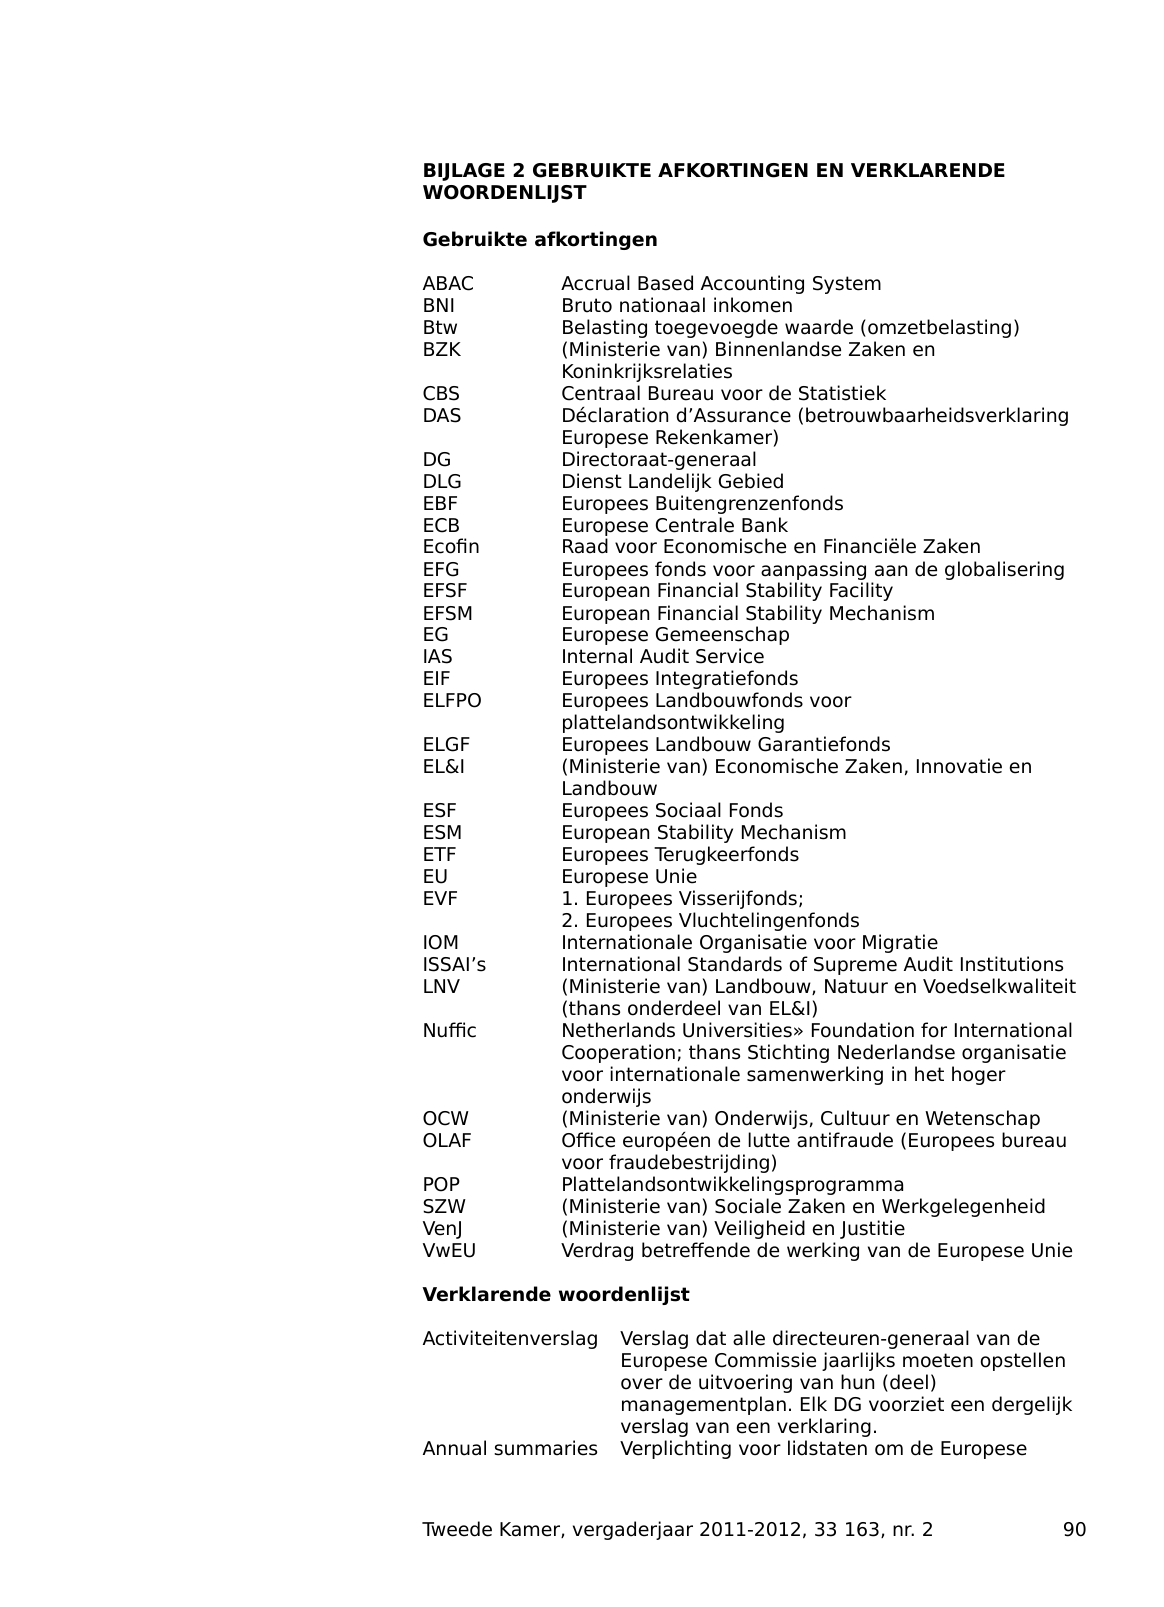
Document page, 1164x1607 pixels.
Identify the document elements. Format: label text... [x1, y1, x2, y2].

table_cell European Stability Mechanism [555, 822, 1087, 844]
table_cell ESM [422, 822, 555, 844]
table_cell Ecofin [422, 536, 555, 558]
table_cell EU [422, 866, 555, 888]
table_cell Europese Centrale Bank [555, 515, 1087, 536]
table_cell Déclaration d’Assurance (betrouwbaarheidsverklaring Europese Rekenkamer) [555, 405, 1087, 448]
table_header Accrual Based Accounting System [555, 273, 1087, 295]
table_cell Centraal Bureau voor de Statistiek [555, 383, 1087, 404]
table_cell BZK [422, 339, 555, 383]
table_cell 1. Europees Visserijfonds; 2. Europees Vluchtelingenfonds [555, 888, 1087, 932]
table_cell OLAF [422, 1130, 555, 1174]
table_cell DG [422, 449, 555, 471]
table_cell Belasting toegevoegde waarde (omzetbelasting) [555, 317, 1087, 339]
table_cell Europees Sociaal Fonds [555, 800, 1087, 822]
table_header Activiteitenverslag [422, 1328, 614, 1438]
table_cell IOM [422, 932, 555, 954]
table_cell (Ministerie van) Veiligheid en Justitie [555, 1218, 1087, 1240]
table_cell Internationale Organisatie voor Migratie [555, 932, 1087, 954]
subtitle Verklarende woordenlijst [422, 1284, 1087, 1306]
table_cell ETF [422, 844, 555, 866]
table_cell Raad voor Economische en Financiële Zaken [555, 536, 1087, 558]
table_cell EFSM [422, 603, 555, 624]
table_cell Europees Landbouwfonds voor plattelandsontwikkeling [555, 690, 1087, 734]
table_header Verslag dat alle directeuren-generaal van de Europese Commissie jaarlijks moeten opstellen over de uitvoering van hun (deel) managementplan. Elk DG voorziet een dergelijk verslag van een verklaring. [614, 1328, 1087, 1438]
table_cell (Ministerie van) Binnenlandse Zaken en Koninkrijksrelaties [555, 339, 1087, 383]
table_cell Europees Terugkeerfonds [555, 844, 1087, 866]
table_cell ISSAI’s [422, 954, 555, 976]
table_cell LNV [422, 976, 555, 1020]
table_cell (Ministerie van) Landbouw, Natuur en Voedselkwaliteit (thans onderdeel van EL&I) [555, 976, 1087, 1020]
table_cell ESF [422, 800, 555, 822]
table_cell ECB [422, 515, 555, 536]
table_cell European Financial Stability Mechanism [555, 603, 1087, 624]
table_cell (Ministerie van) Onderwijs, Cultuur en Wetenschap [555, 1108, 1087, 1130]
table_cell POP [422, 1174, 555, 1196]
table_cell Europees fonds voor aanpassing aan de globalisering [555, 559, 1087, 580]
table_cell Europese Unie [555, 866, 1087, 888]
table_cell Verplichting voor lidstaten om de Europese [614, 1438, 1087, 1460]
table_cell Verdrag betreffende de werking van de Europese Unie [555, 1240, 1087, 1262]
table_cell EFSF [422, 580, 555, 602]
table_cell Europese Gemeenschap [555, 624, 1087, 646]
table_cell EVF [422, 888, 555, 932]
table_cell Internal Audit Service [555, 646, 1087, 668]
table_cell ELFPO [422, 690, 555, 734]
table_header ABAC [422, 273, 555, 295]
table_cell International Standards of Supreme Audit Institutions [555, 954, 1087, 976]
table_cell Bruto nationaal inkomen [555, 295, 1087, 317]
subtitle Gebruikte afkortingen [422, 229, 1087, 251]
table_cell EFG [422, 559, 555, 580]
table_cell Btw [422, 317, 555, 339]
table_cell EL&I [422, 756, 555, 800]
table_cell Europees Landbouw Garantiefonds [555, 734, 1087, 756]
table_cell OCW [422, 1108, 555, 1130]
table_cell SZW [422, 1196, 555, 1218]
table_cell VwEU [422, 1240, 555, 1262]
table_cell Annual summaries [422, 1438, 614, 1460]
table_cell Plattelandsontwikkelingsprogramma [555, 1174, 1087, 1196]
table_cell EBF [422, 493, 555, 514]
table_cell Netherlands Universities» Foundation for International Cooperation; thans Stichting Nederlandse organisatie voor internationale samenwerking in het hoger onderwijs [555, 1020, 1087, 1108]
subtitle BIJLAGE 2 GEBRUIKTE AFKORTINGEN EN VERKLARENDE WOORDENLIJST [422, 160, 1087, 204]
table_cell EG [422, 624, 555, 646]
table_cell DLG [422, 471, 555, 492]
table_cell (Ministerie van) Economische Zaken, Innovatie en Landbouw [555, 756, 1087, 800]
table_cell (Ministerie van) Sociale Zaken en Werkgelegenheid [555, 1196, 1087, 1218]
table_cell DAS [422, 405, 555, 448]
table_cell CBS [422, 383, 555, 404]
table_cell Europees Buitengrenzenfonds [555, 493, 1087, 514]
table_cell BNI [422, 295, 555, 317]
table_cell EIF [422, 668, 555, 690]
table_cell Office européen de lutte antifraude (Europees bureau voor fraudebestrijding) [555, 1130, 1087, 1174]
table_cell IAS [422, 646, 555, 668]
table_cell Nuffic [422, 1020, 555, 1108]
table_cell Europees Integratiefonds [555, 668, 1087, 690]
table_cell Dienst Landelijk Gebied [555, 471, 1087, 492]
table_cell Directoraat-generaal [555, 449, 1087, 471]
table_cell ELGF [422, 734, 555, 756]
table_cell European Financial Stability Facility [555, 580, 1087, 602]
table_cell VenJ [422, 1218, 555, 1240]
